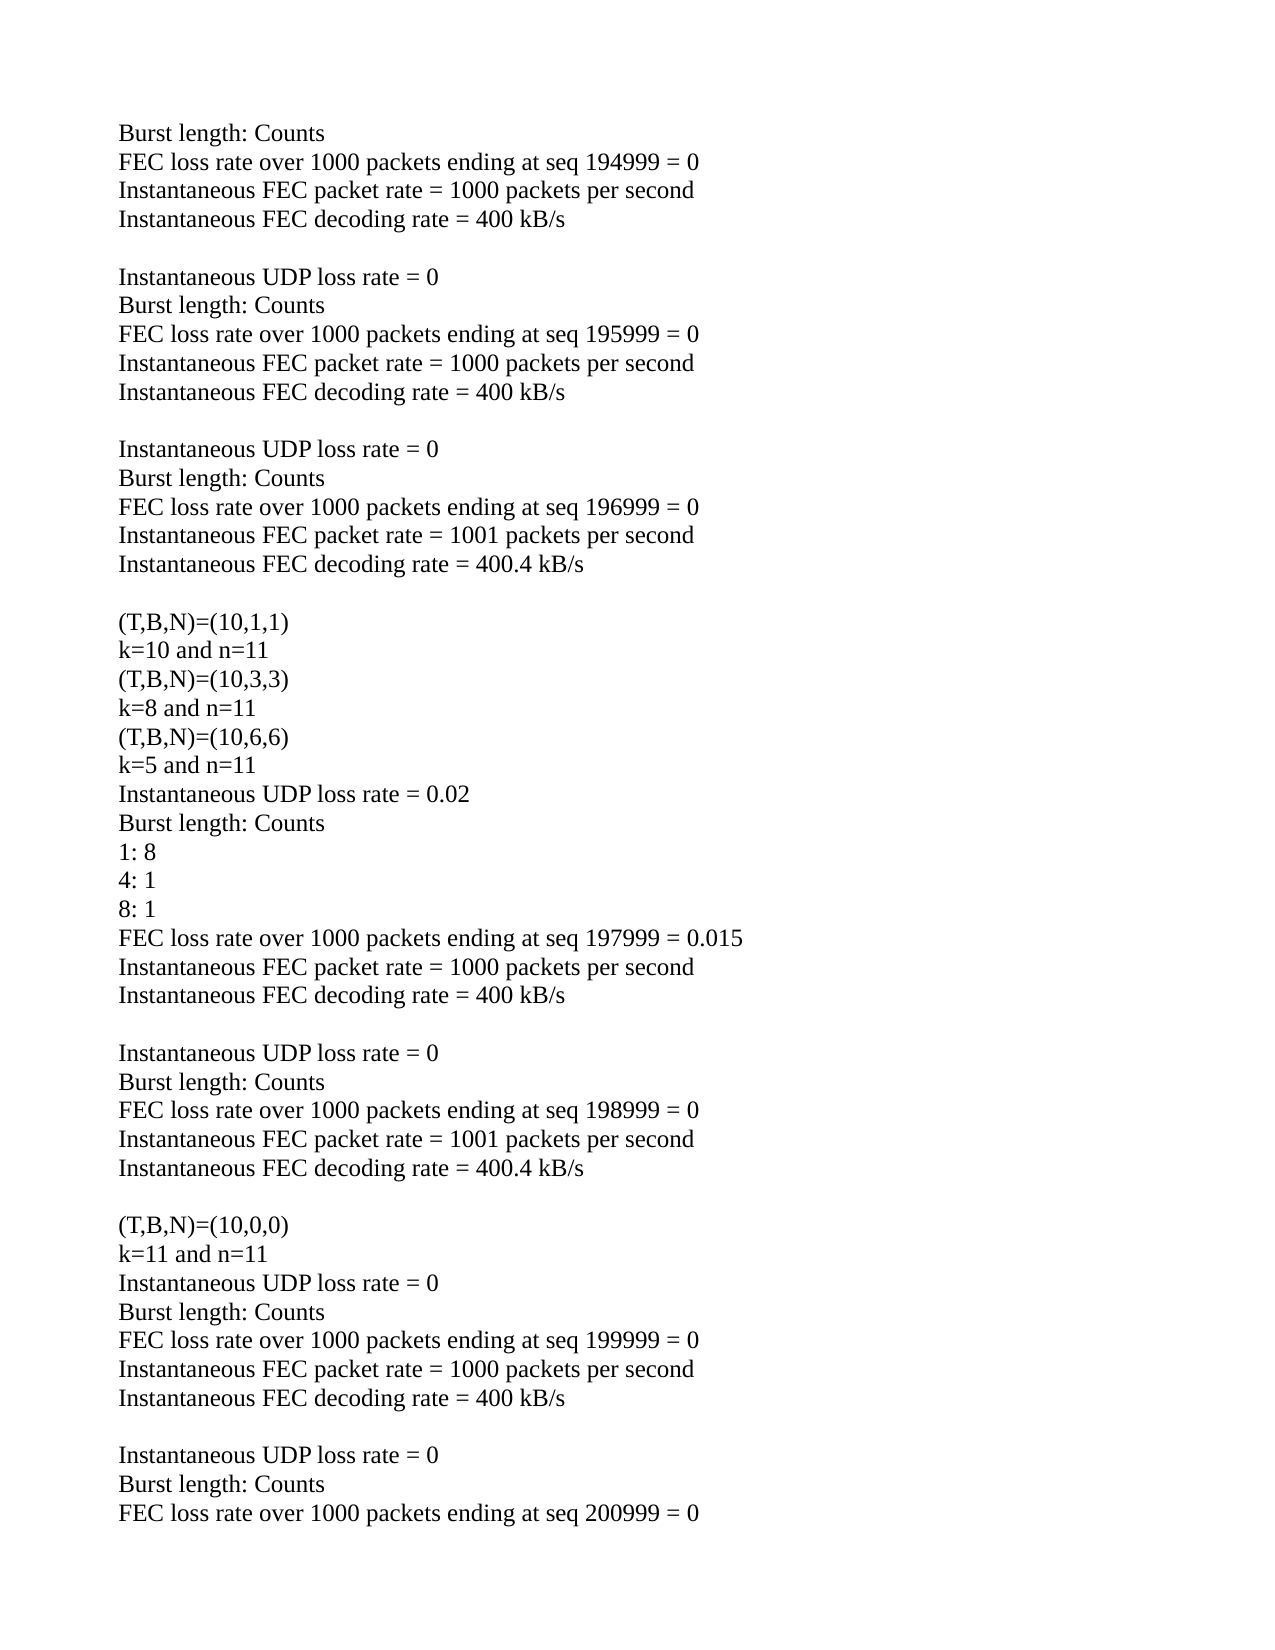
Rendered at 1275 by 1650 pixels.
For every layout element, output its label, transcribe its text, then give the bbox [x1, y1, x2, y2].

text 4: 1 [118, 866, 1157, 894]
text Burst length: Counts [118, 808, 1157, 837]
text FEC loss rate over 1000 packets ending at seq 194999 = 0 [118, 147, 1157, 176]
text Instantaneous FEC decoding rate = 400.4 kB/s [118, 1153, 1157, 1182]
text Instantaneous FEC packet rate = 1000 packets per second [118, 952, 1157, 981]
text Instantaneous FEC packet rate = 1001 packets per second [118, 1124, 1157, 1153]
text k=10 and n=11 [118, 636, 1157, 664]
text Instantaneous UDP loss rate = 0.02 [118, 779, 1157, 808]
text Instantaneous FEC packet rate = 1000 packets per second [118, 348, 1157, 377]
text 8: 1 [118, 894, 1157, 923]
text FEC loss rate over 1000 packets ending at seq 195999 = 0 [118, 319, 1157, 348]
text Burst length: Counts [118, 463, 1157, 492]
text k=5 and n=11 [118, 751, 1157, 779]
text Instantaneous FEC packet rate = 1000 packets per second [118, 176, 1157, 204]
text (T,B,N)=(10,6,6) [118, 722, 1157, 751]
text Instantaneous FEC decoding rate = 400 kB/s [118, 1383, 1157, 1412]
text FEC loss rate over 1000 packets ending at seq 199999 = 0 [118, 1326, 1157, 1354]
text FEC loss rate over 1000 packets ending at seq 197999 = 0.015 [118, 923, 1157, 952]
text Burst length: Counts [118, 1469, 1157, 1498]
text k=8 and n=11 [118, 693, 1157, 722]
text Burst length: Counts [118, 1067, 1157, 1096]
text Instantaneous FEC decoding rate = 400 kB/s [118, 204, 1157, 233]
text Instantaneous UDP loss rate = 0 [118, 434, 1157, 463]
text FEC loss rate over 1000 packets ending at seq 200999 = 0 [118, 1498, 1157, 1527]
text Instantaneous FEC decoding rate = 400.4 kB/s [118, 549, 1157, 578]
text (T,B,N)=(10,3,3) [118, 664, 1157, 693]
text FEC loss rate over 1000 packets ending at seq 198999 = 0 [118, 1096, 1157, 1124]
text Instantaneous UDP loss rate = 0 [118, 262, 1157, 291]
text FEC loss rate over 1000 packets ending at seq 196999 = 0 [118, 492, 1157, 521]
text Burst length: Counts [118, 291, 1157, 319]
text (T,B,N)=(10,1,1) [118, 607, 1157, 636]
text 1: 8 [118, 837, 1157, 866]
text Burst length: Counts [118, 1297, 1157, 1326]
text k=11 and n=11 [118, 1239, 1157, 1268]
text Instantaneous UDP loss rate = 0 [118, 1441, 1157, 1469]
text Instantaneous FEC decoding rate = 400 kB/s [118, 377, 1157, 406]
text (T,B,N)=(10,0,0) [118, 1211, 1157, 1239]
text Instantaneous UDP loss rate = 0 [118, 1038, 1157, 1067]
text Instantaneous FEC packet rate = 1001 packets per second [118, 521, 1157, 549]
text Instantaneous FEC packet rate = 1000 packets per second [118, 1354, 1157, 1383]
text Instantaneous FEC decoding rate = 400 kB/s [118, 981, 1157, 1009]
text Instantaneous UDP loss rate = 0 [118, 1268, 1157, 1297]
text Burst length: Counts [118, 118, 1157, 147]
